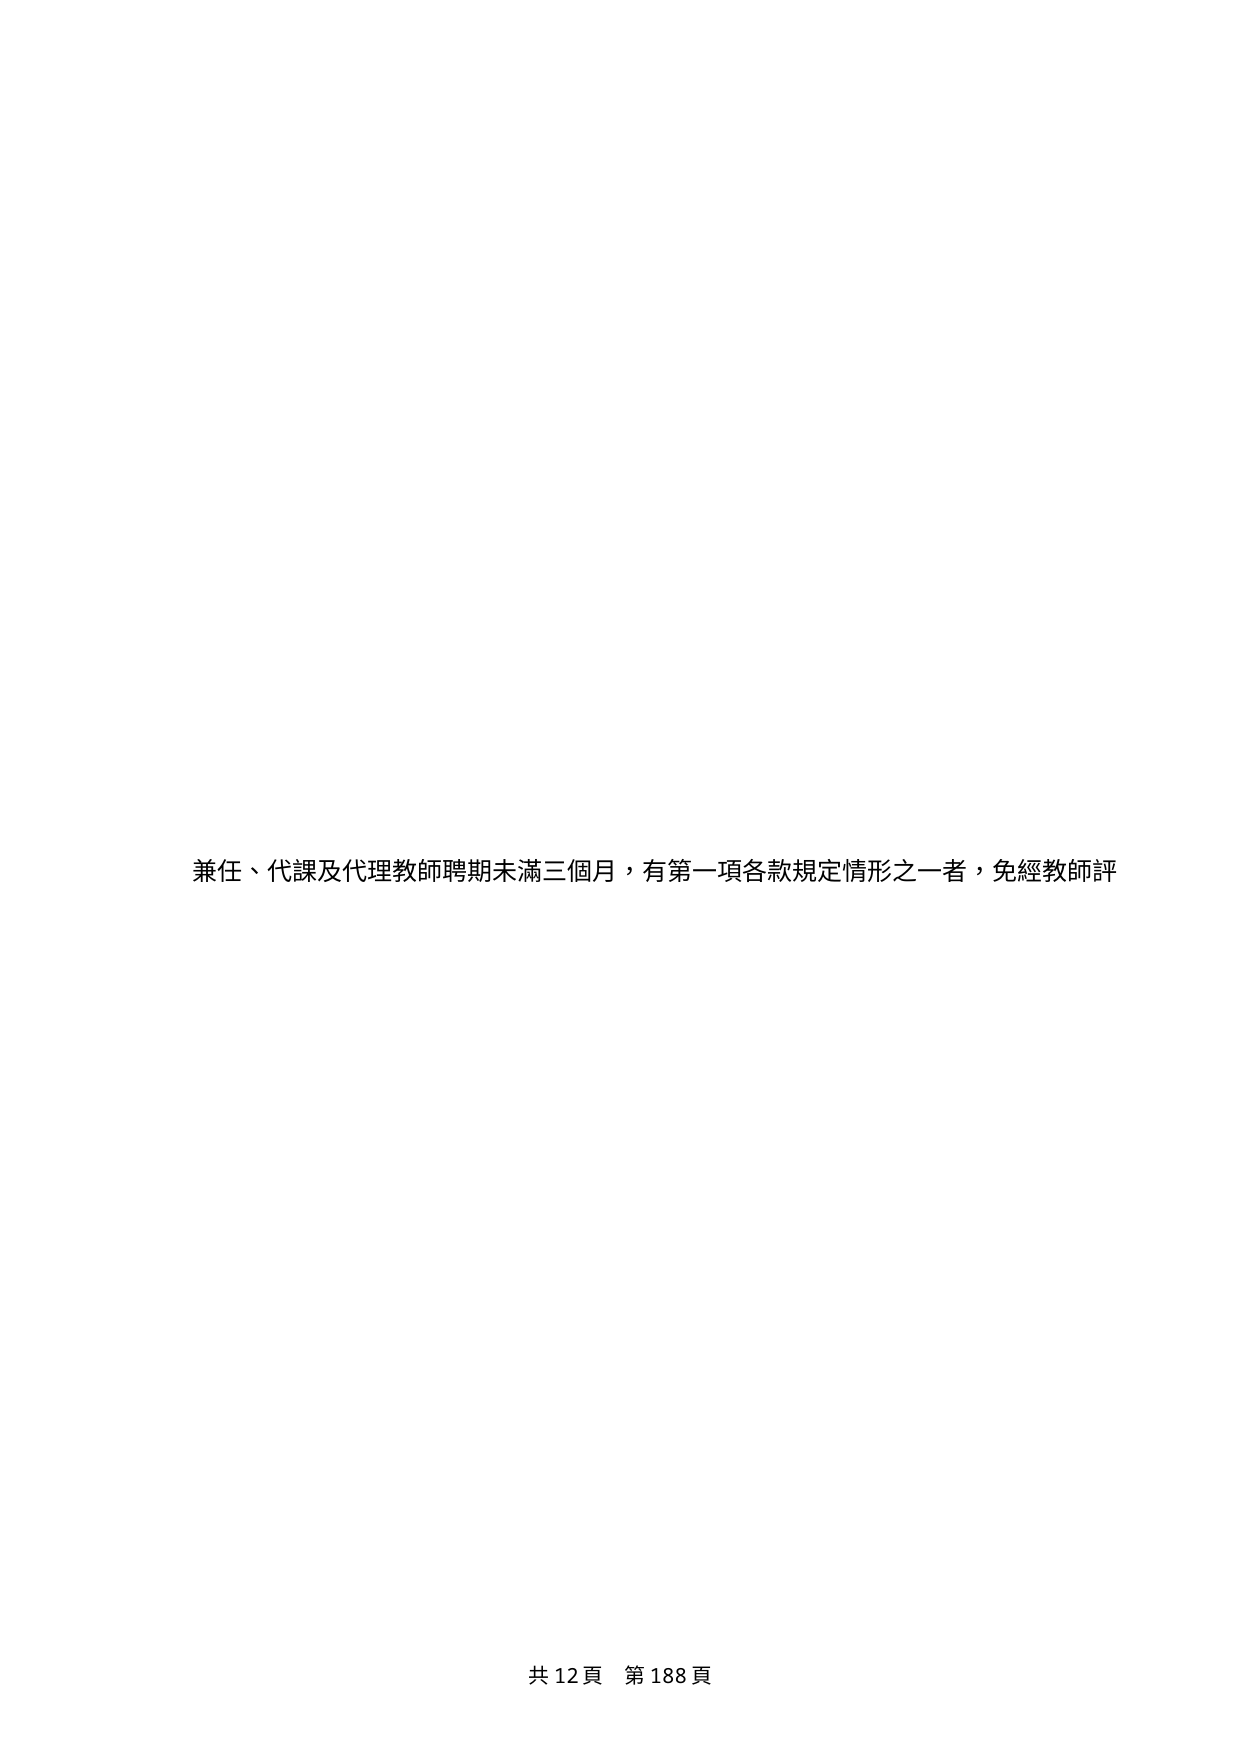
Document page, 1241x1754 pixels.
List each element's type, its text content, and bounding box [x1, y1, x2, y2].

text 兼任、代課及代理教師聘期未滿三個月，有第一項各款規定情形之一者，免經教師評 [192, 828, 1122, 891]
